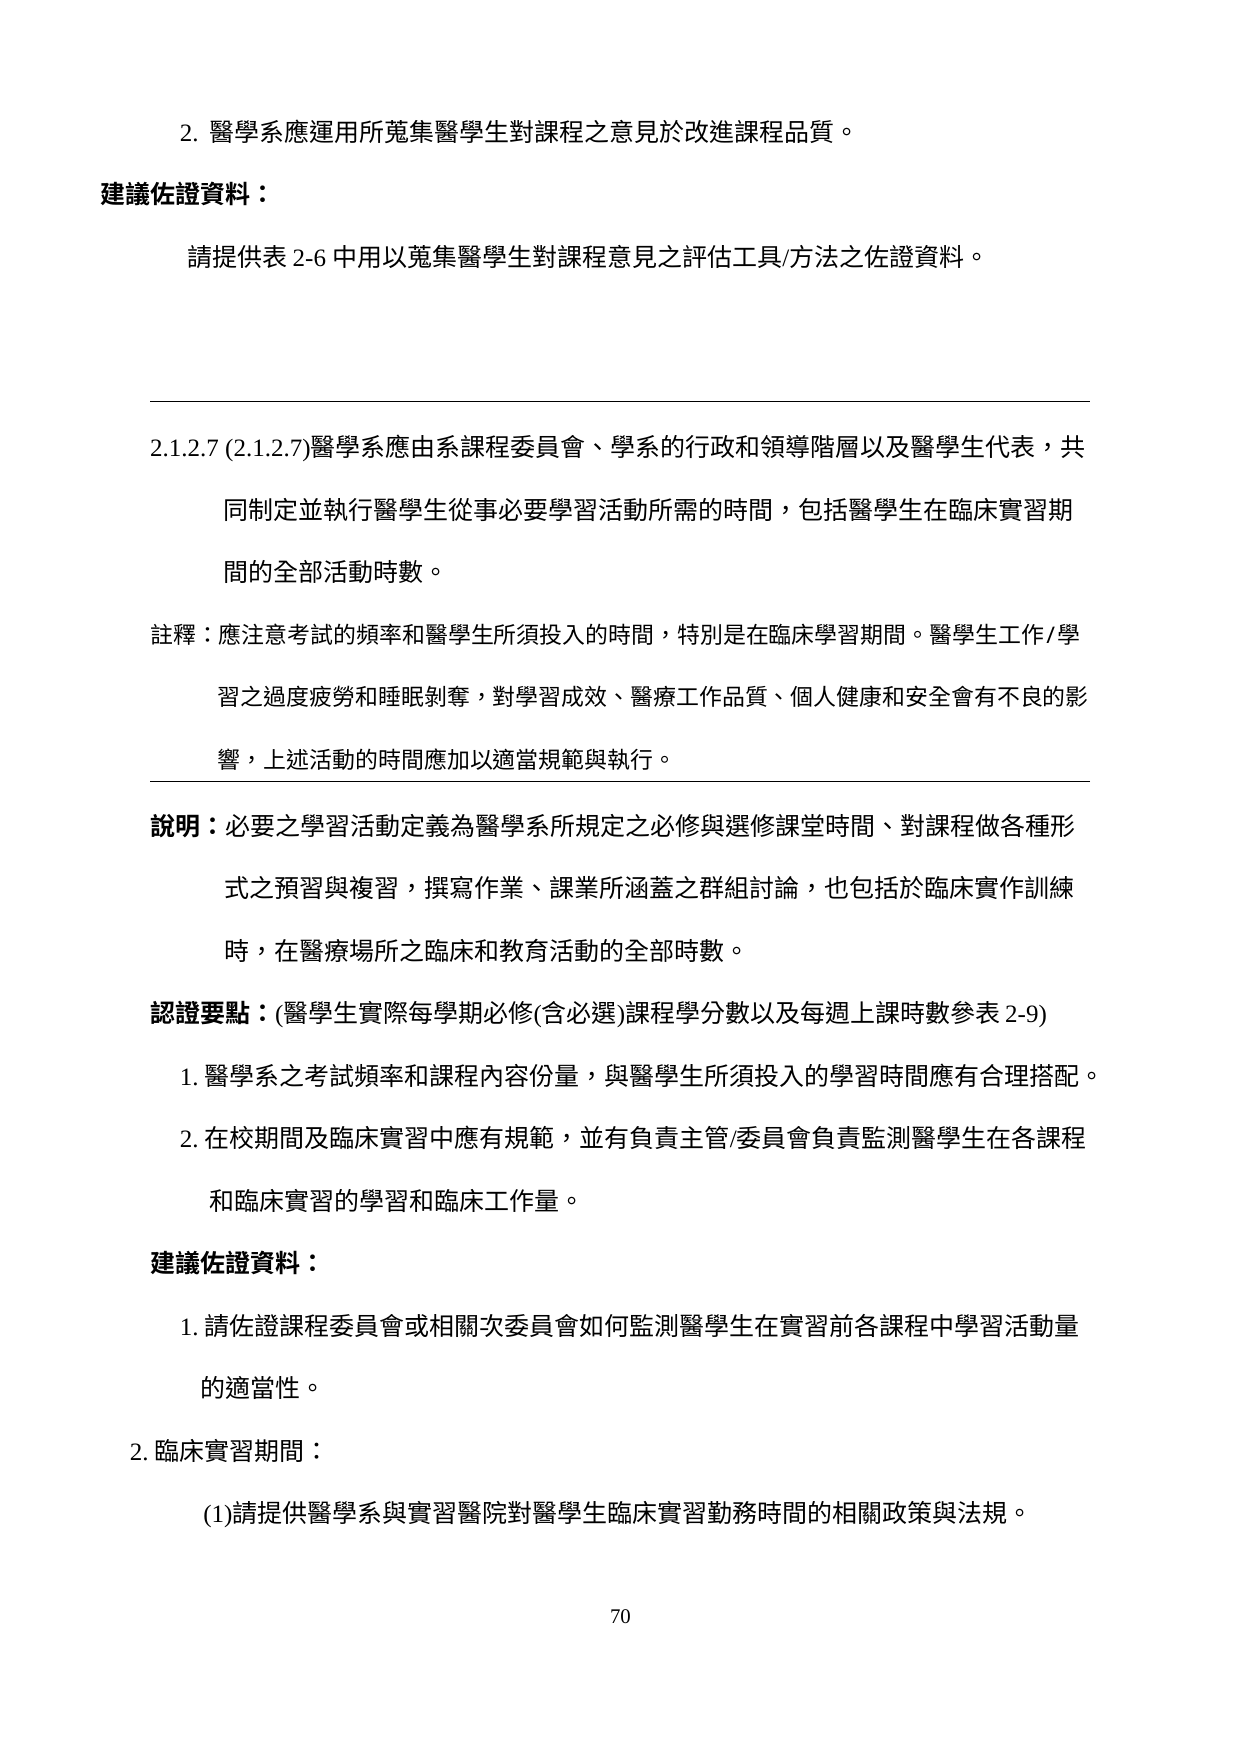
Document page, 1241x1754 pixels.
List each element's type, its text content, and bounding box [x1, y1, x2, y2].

list 醫學系應運用所蒐集醫學生對課程之意見於改進課程品質。 [179, 89, 1090, 151]
text 認證要點：(醫學生實際每學期必修(含必選)課程學分數以及每週上課時數參表2-9) [150, 970, 1090, 1032]
text 2.1.2.7 (2.1.2.7)醫學系應由系課程委員會、學系的行政和領導階層以及醫學生代表，共同制定並執行醫學生從事必要學習活動所需的時間，包括醫學生在臨床實習期間的全部活動時數。 [150, 402, 1090, 589]
text 的適當性。 [200, 1345, 1090, 1407]
list 在校期間及臨床實習中應有規範，並有負責主管/委員會負責監測醫學生在各課程和臨床實習的學習和臨床工作量。 [179, 1095, 1090, 1220]
list 醫學系之考試頻率和課程內容份量，與醫學生所須投入的學習時間應有合理搭配。 [179, 1032, 1090, 1095]
text 註釋：應注意考試的頻率和醫學生所須投入的時間，特別是在臨床學習期間。醫學生工作/學習之過度疲勞和睡眠剝奪，對學習成效、醫療工作品質、個人健康和安全會有不良的影響，上述活動的時間應加以適當規範與執行。 [150, 589, 1090, 781]
list 請提供醫學系與實習醫院對醫學生臨床實習勤務時間的相關政策與法規。 [203, 1470, 1090, 1532]
list 請佐證課程委員會或相關次委員會如何監測醫學生在實習前各課程中學習活動量 [179, 1282, 1090, 1345]
text 建議佐證資料： [100, 151, 1090, 214]
text 說明：必要之學習活動定義為醫學系所規定之必修與選修課堂時間、對課程做各種形式之預習與複習，撰寫作業、課業所涵蓋之群組討論，也包括於臨床實作訓練時，在醫療場所之臨床和教育活動的全部時數。 [150, 782, 1090, 970]
text 建議佐證資料： [150, 1220, 1090, 1282]
text 請提供表2-6 中用以蒐集醫學生對課程意見之評估工具/方法之佐證資料。 [150, 214, 1090, 276]
list 臨床實習期間： [129, 1407, 1090, 1470]
